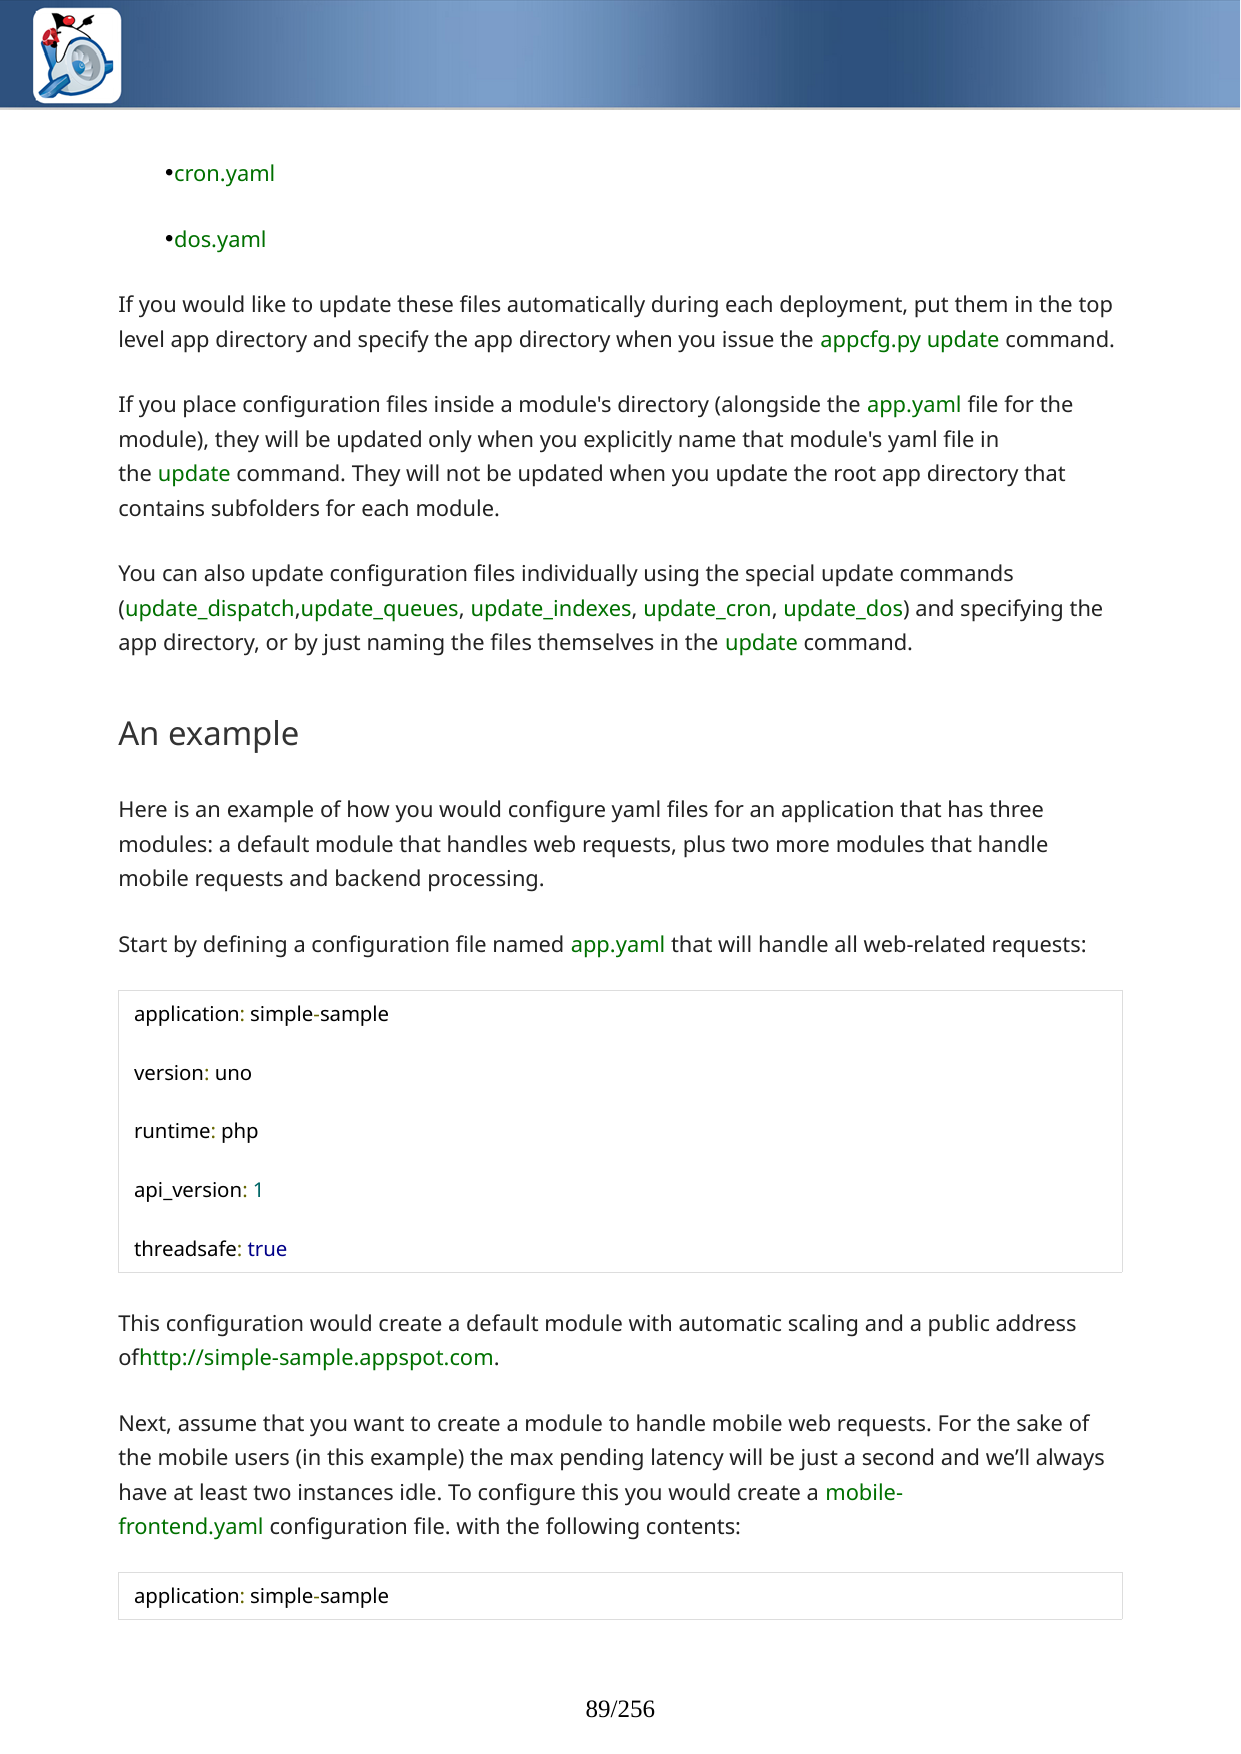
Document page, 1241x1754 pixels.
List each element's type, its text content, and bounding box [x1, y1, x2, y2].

list cron.yaml [118, 153, 1106, 188]
text If you would like to update these files automatically during each deployment, put them in the top level app directory and specify the app directory when you issue the appcfg.py update command. [118, 285, 1122, 353]
list dos.yaml [118, 219, 1106, 253]
text This configuration would create a default module with automatic scaling and a public address ofhttp://simple-sample.appspot.com. [118, 1303, 1122, 1372]
text If you place configuration files inside a module's directory (alongside the app.yaml file for the module), they will be updated only when you explicitly name that module's yaml file in the update command. They will not be updated when you update the root app directory that contains subfolders for each module. [118, 385, 1122, 522]
picture [0, 0, 1241, 110]
text Next, assume that you want to create a module to handle mobile web requests. For the sake of the mobile users (in this example) the max pending latency will be just a second and we’ll always have at least two instances idle. To configure this you would create a mobile-frontend.yaml configuration file. with the following contents: [118, 1403, 1122, 1541]
text runtime: php [119, 1108, 1122, 1145]
text threadsafe: true [119, 1226, 1122, 1272]
text version: uno [119, 1049, 1122, 1086]
text application: simple-sample [119, 991, 1122, 1027]
text Start by defining a configuration file named app.yaml that will handle all web-related requests: [118, 924, 1122, 958]
subtitle An example [118, 710, 1122, 754]
text Here is an example of how you would configure yaml files for an application that has three modules: a default module that handles web requests, plus two more modules that handle mobile requests and backend processing. [118, 790, 1122, 893]
text api_version: 1 [119, 1167, 1122, 1204]
text You can also update configuration files individually using the special update commands (update_dispatch,update_queues, update_indexes, update_cron, update_dos) and specifying the app directory, or by just naming the files themselves in the update command. [118, 553, 1122, 657]
text application: simple-sample [119, 1573, 1122, 1619]
